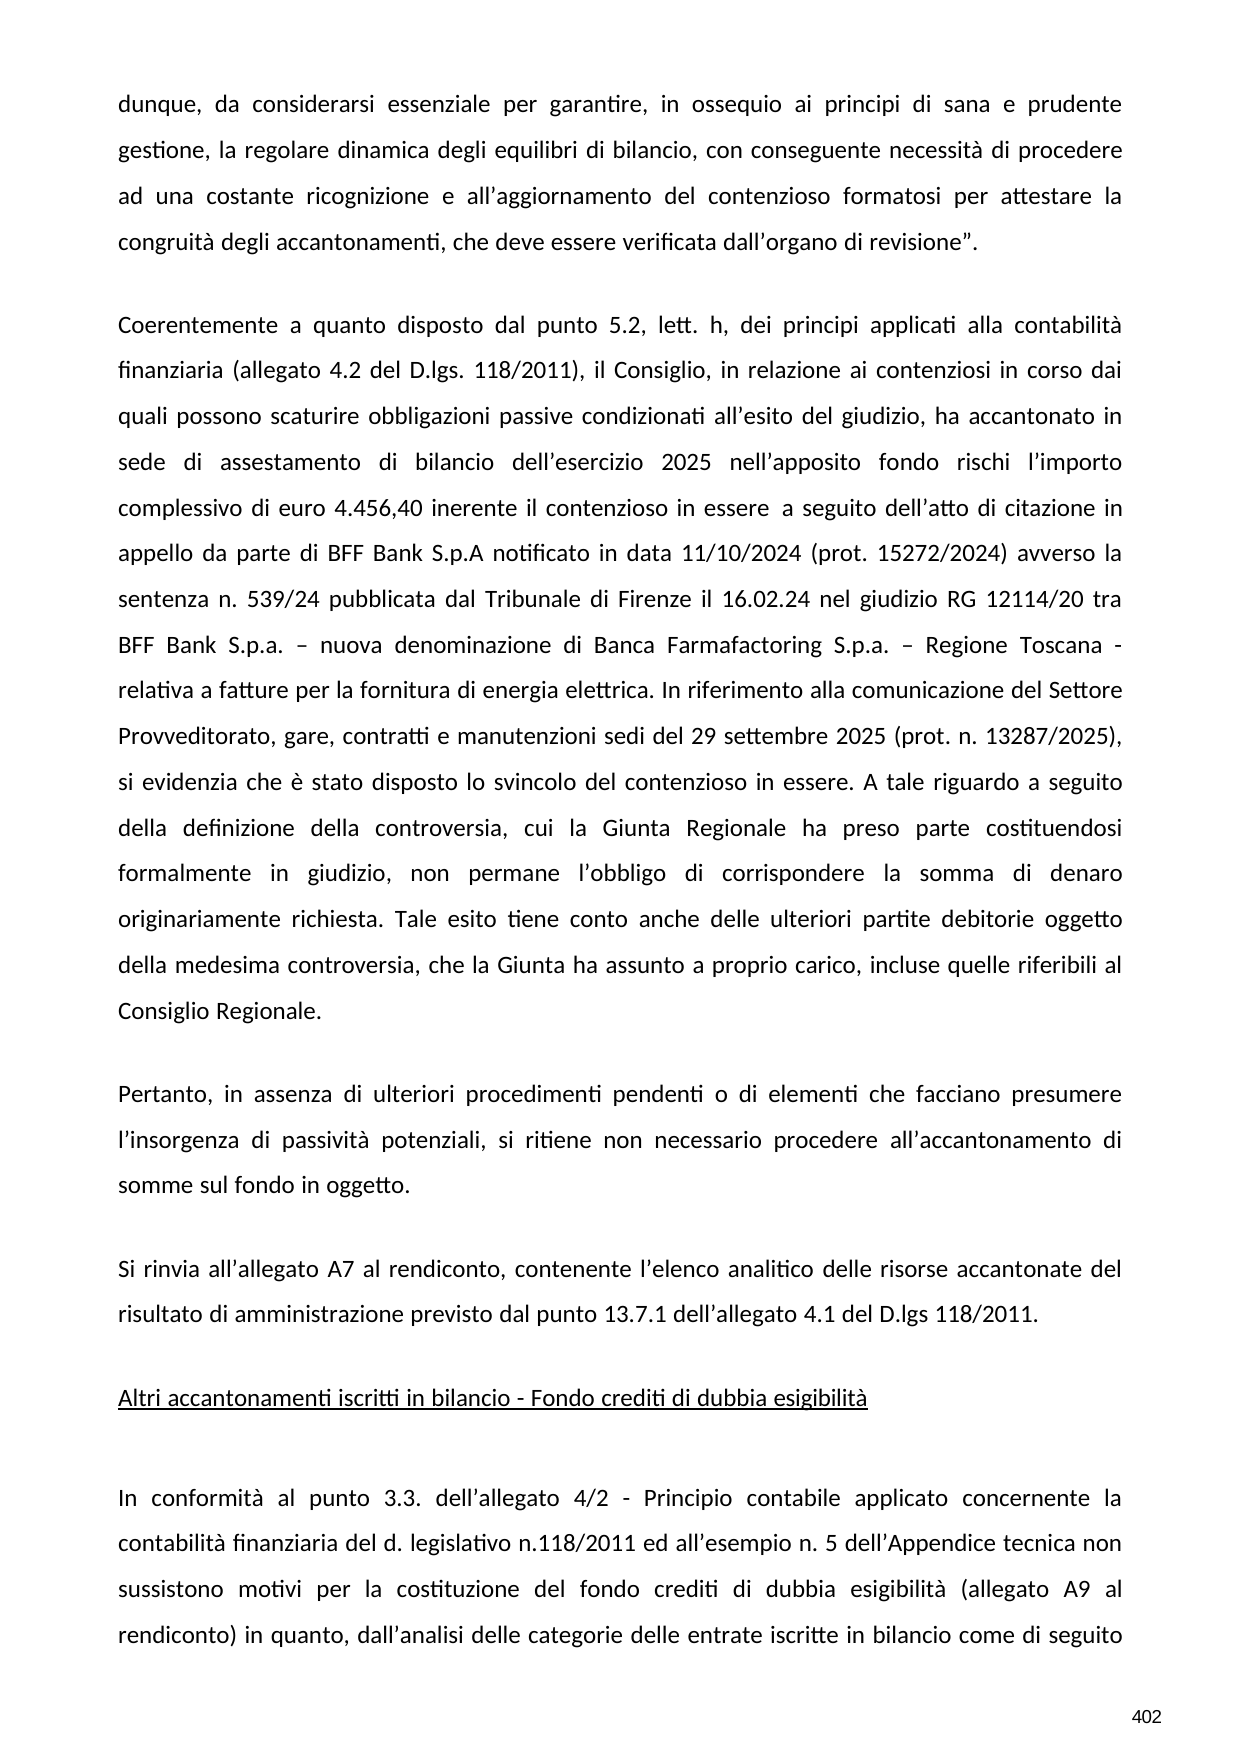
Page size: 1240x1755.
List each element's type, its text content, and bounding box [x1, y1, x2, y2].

text Si rinvia all’allegato A7 al rendiconto, contenente l’elenco analitico delle risorse accantonate del risultato di amministrazione previsto dal punto 13.7.1 dell’allegato 4.1 del D.lgs 118/2011. [118, 1253, 1122, 1329]
text In conformità al punto 3.3. dell’allegato 4/2 - Principio contabile applicato concernente la contabilità finanziaria del d. legislativo n.118/2011 ed all’esempio n. 5 dell’Appendice tecnica non sussistono motivi per la costituzione del fondo crediti di dubbia esigibilità (allegato A9 al rendiconto) in quanto, dall’analisi delle categorie delle entrate iscritte in bilancio come di seguito [118, 1482, 1122, 1649]
text Altri accantonamenti iscritti in bilancio - Fondo crediti di dubbia esigibilità [118, 1382, 1210, 1412]
text Pertanto, in assenza di ulteriori procedimenti pendenti o di elementi che facciano presumere l’insorgenza di passività potenziali, si ritiene non necessario procedere all’accantonamento di somme sul fondo in oggetto. [118, 1078, 1122, 1200]
text Coerentemente a quanto disposto dal punto 5.2, lett. h, dei principi applicati alla contabilità finanziaria (allegato 4.2 del D.lgs. 118/2011), il Consiglio, in relazione ai contenziosi in corso dai quali possono scaturire obbligazioni passive condizionati all’esito del giudizio, ha accantonato in sede di assestamento di bilancio dell’esercizio 2025 nell’apposito fondo rischi l’importo complessivo di euro 4.456,40 inerente il contenzioso in essere a seguito dell’atto di citazione in appello da parte di BFF Bank S.p.A notificato in data 11/10/2024 (prot. 15272/2024) avverso la sentenza n. 539/24 pubblicata dal Tribunale di Firenze il 16.02.24 nel giudizio RG 12114/20 tra BFF Bank S.p.a. – nuova denominazione di Banca Farmafactoring S.p.a. – Regione Toscana - relativa a fatture per la fornitura di energia elettrica. In riferimento alla comunicazione del Settore Provveditorato, gare, contratti e manutenzioni sedi del 29 settembre 2025 (prot. n. 13287/2025), si evidenzia che è stato disposto lo svincolo del contenzioso in essere. A tale riguardo a seguito della definizione della controversia, cui la Giunta Regionale ha preso parte costituendosi formalmente in giudizio, non permane l’obbligo di corrispondere la somma di denaro originariamente richiesta. Tale esito tiene conto anche delle ulteriori partite debitorie oggetto della medesima controversia, che la Giunta ha assunto a proprio carico, incluse quelle riferibili al Consiglio Regionale. [118, 309, 1123, 1025]
text dunque, da considerarsi essenziale per garantire, in ossequio ai principi di sana e prudente gestione, la regolare dinamica degli equilibri di bilancio, con conseguente necessità di procedere ad una costante ricognizione e all’aggiornamento del contenzioso formatosi per attestare la congruità degli accantonamenti, che deve essere verificata dall’organo di revisione”. [118, 89, 1122, 256]
